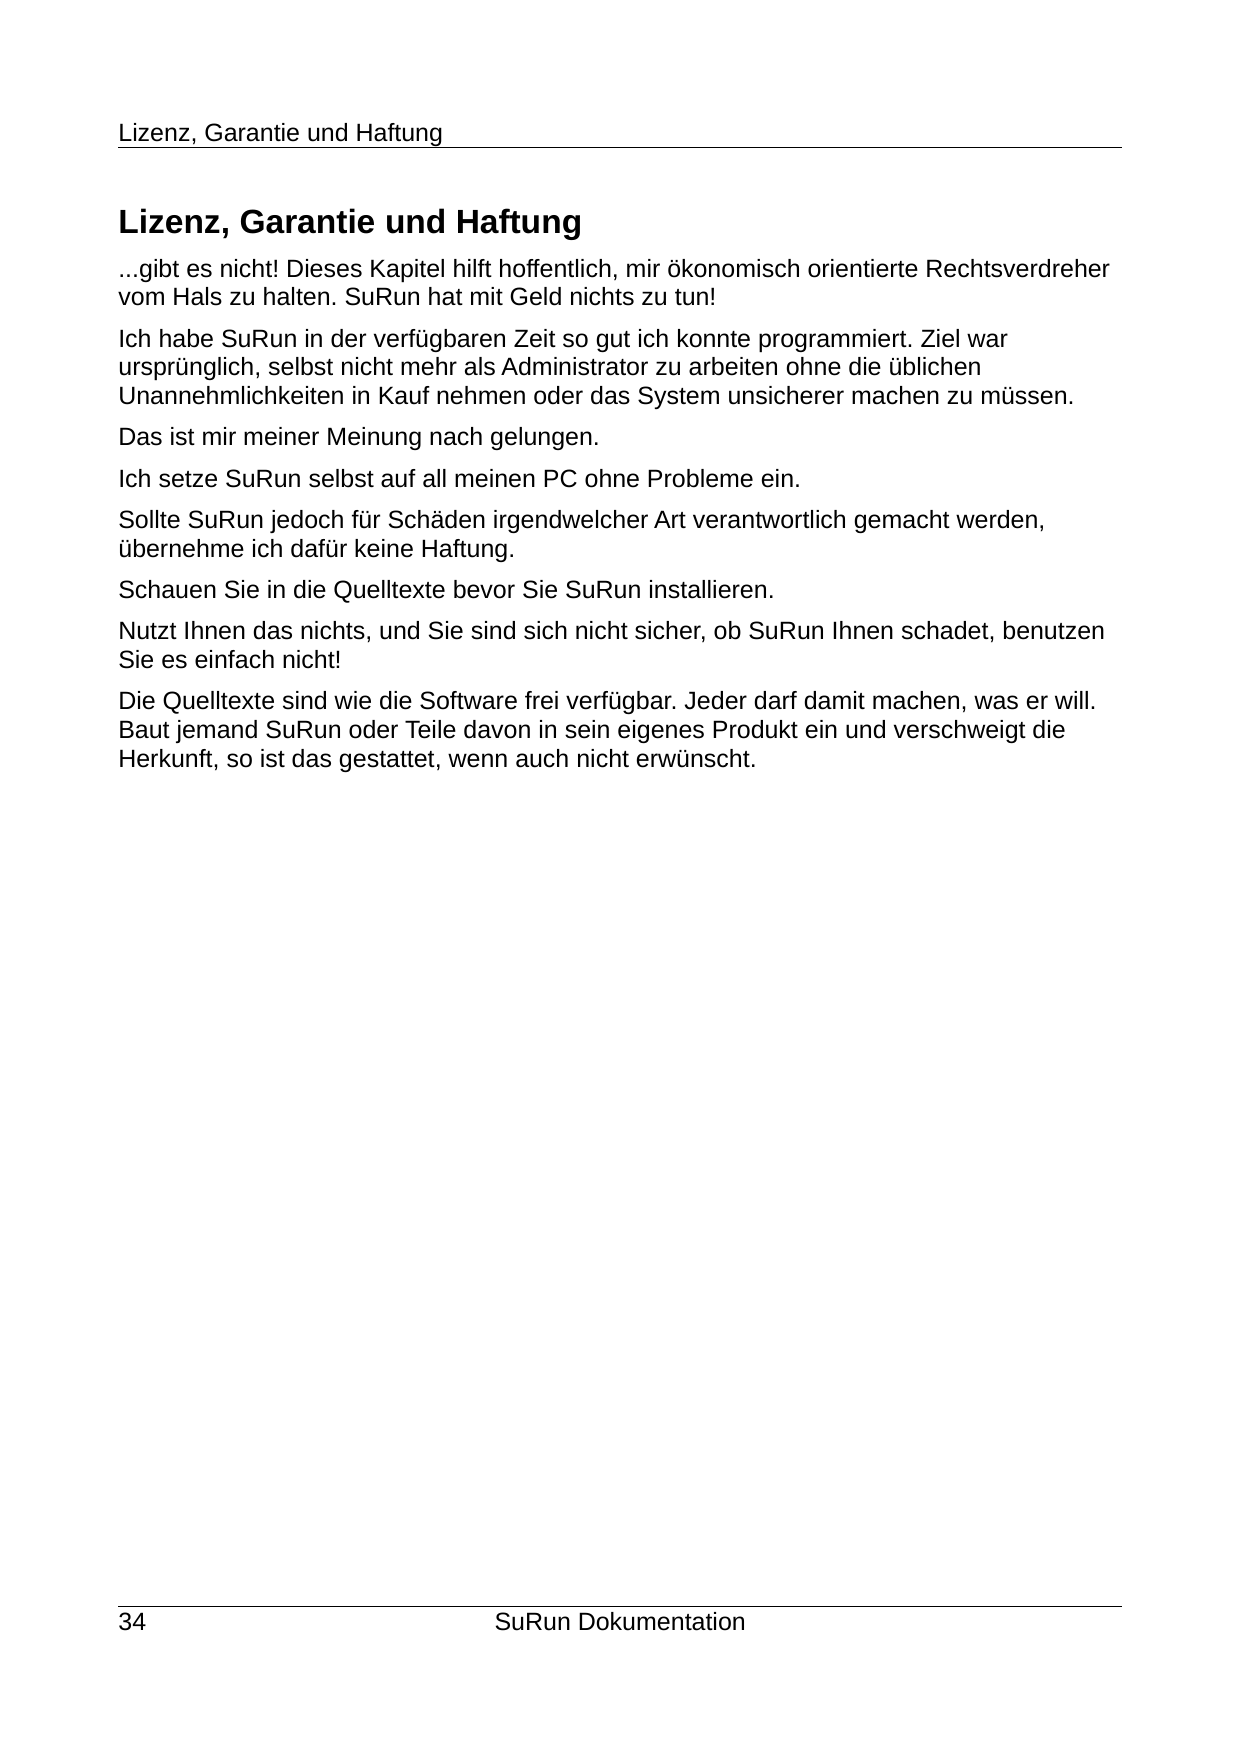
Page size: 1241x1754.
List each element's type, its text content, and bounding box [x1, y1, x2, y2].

text Schauen Sie in die Quelltexte bevor Sie SuRun installieren. [118, 575, 1122, 603]
text ...gibt es nicht! Dieses Kapitel hilft hoffentlich, mir ökonomisch orientierte Rechtsverdreher vom Hals zu halten. SuRun hat mit Geld nichts zu tun! [118, 253, 1122, 311]
subtitle Lizenz, Garantie und Haftung [118, 202, 1122, 241]
text Die Quelltexte sind wie die Software frei verfügbar. Jeder darf damit machen, was er will. Baut jemand SuRun oder Teile davon in sein eigenes Produkt ein und verschweigt die Herkunft, so ist das gestattet, wenn auch nicht erwünscht. [118, 686, 1122, 772]
text Nutzt Ihnen das nichts, und Sie sind sich nicht sicher, ob SuRun Ihnen schadet, benutzen Sie es einfach nicht! [118, 616, 1122, 673]
text Das ist mir meiner Meinung nach gelungen. [118, 422, 1122, 451]
text Sollte SuRun jedoch für Schäden irgendwelcher Art verantwortlich gemacht werden, übernehme ich dafür keine Haftung. [118, 505, 1122, 562]
text Ich setze SuRun selbst auf all meinen PC ohne Probleme ein. [118, 463, 1122, 492]
text Ich habe SuRun in der verfügbaren Zeit so gut ich konnte programmiert. Ziel war ursprünglich, selbst nicht mehr als Administrator zu arbeiten ohne die üblichen Unannehmlichkeiten in Kauf nehmen oder das System unsicherer machen zu müssen. [118, 323, 1122, 410]
